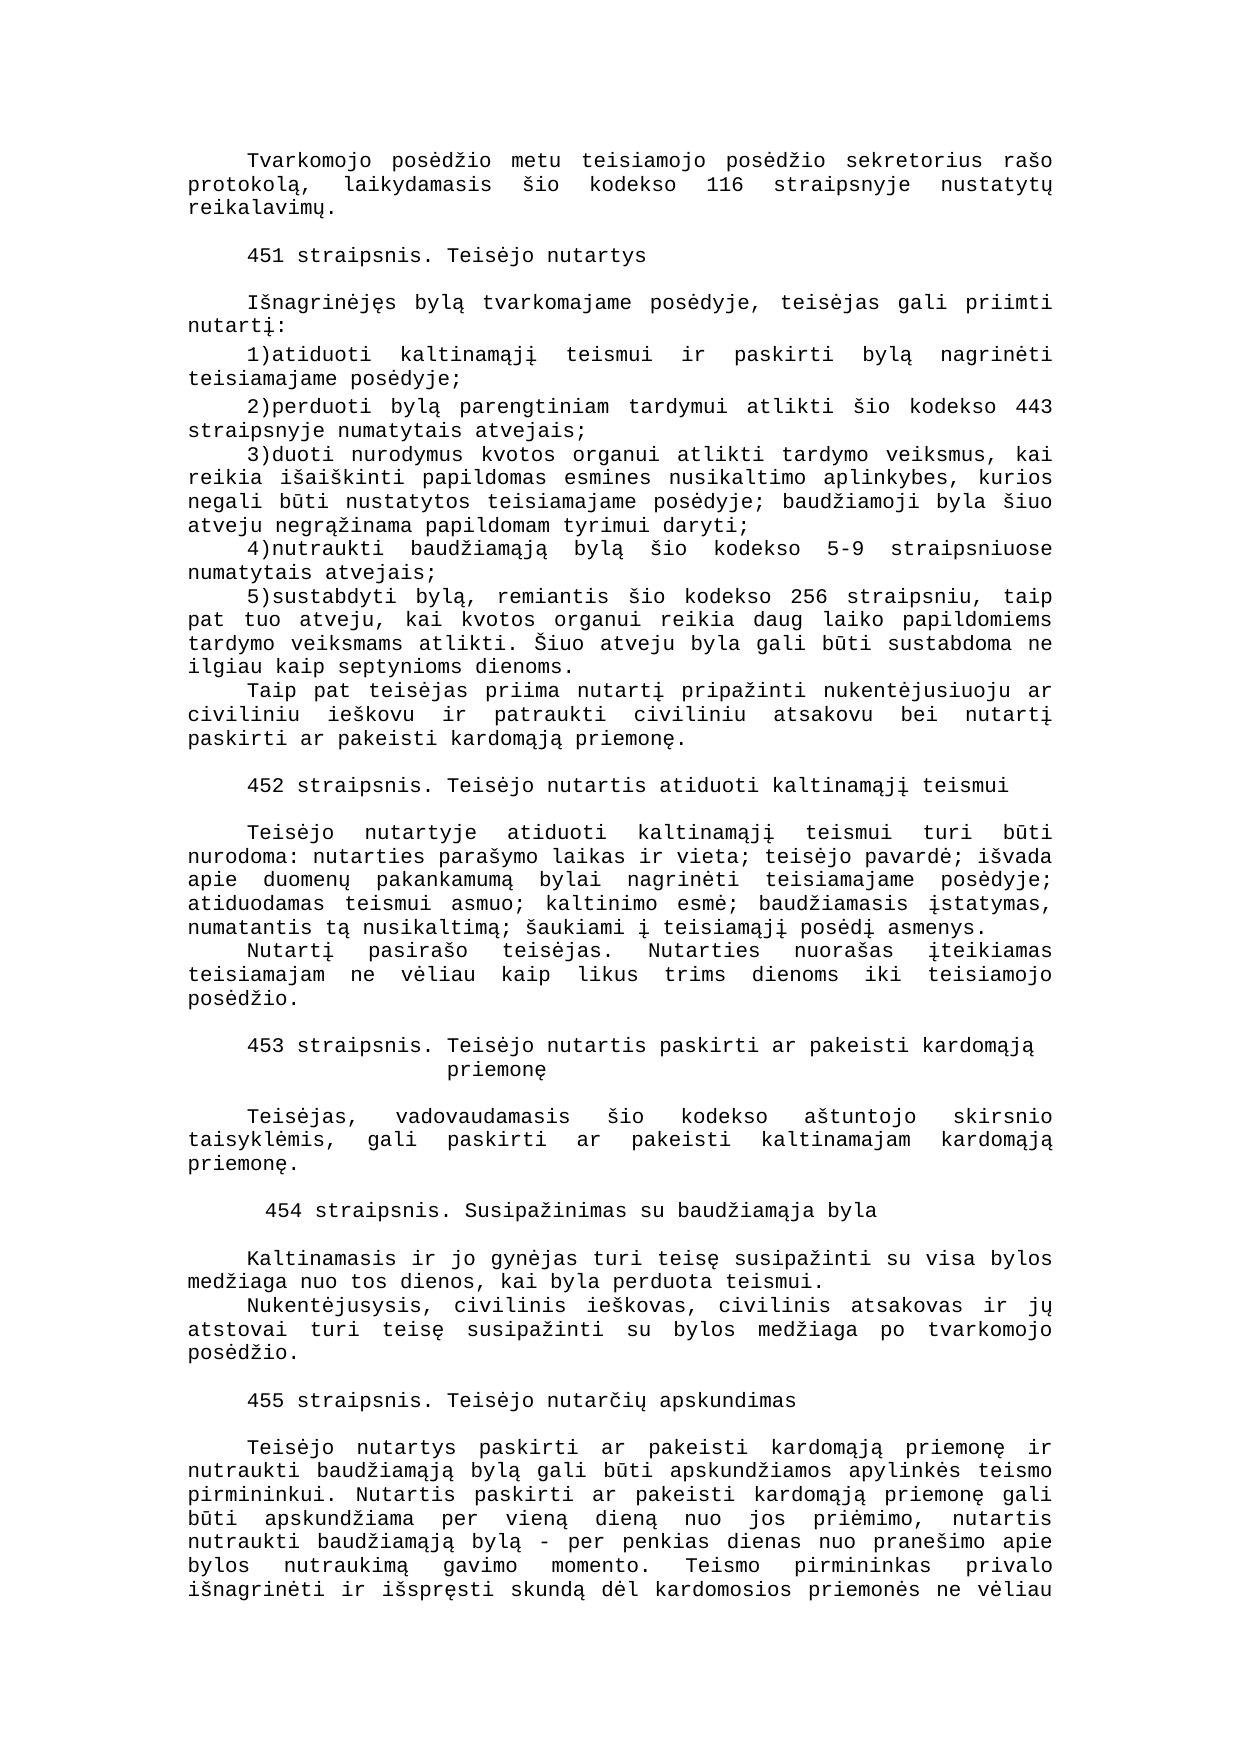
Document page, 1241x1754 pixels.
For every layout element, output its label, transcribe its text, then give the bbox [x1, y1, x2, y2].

text 1)atiduoti kaltinamąjį teismui ir paskirti bylą nagrinėti teisiamajame posėdyje; [187, 344, 1053, 391]
text 4)nutraukti baudžiamąją bylą šio kodekso 5-9 straipsniuose numatytais atvejais; [187, 538, 1053, 586]
text Tvarkomojo posėdžio metu teisiamojo posėdžio sekretorius rašo protokolą, laikydamasis šio kodekso 116 straipsnyje nustatytų reikalavimų. [187, 150, 1053, 221]
text 454 straipsnis. Susipažinimas su baudžiamąja byla [205, 1200, 1053, 1224]
text 5)sustabdyti bylą, remiantis šio kodekso 256 straipsniu, taip pat tuo atveju, kai kvotos organui reikia daug laiko papildomiems tardymo veiksmams atlikti. Šiuo atveju byla gali būti sustabdoma ne ilgiau kaip septynioms dienoms. [187, 586, 1053, 680]
text Teisėjo nutartys paskirti ar pakeisti kardomąją priemonę ir nutraukti baudžiamąją bylą gali būti apskundžiamos apylinkės teismo pirmininkui. Nutartis paskirti ar pakeisti kardomąją priemonę gali būti apskundžiama per vieną dieną nuo jos priėmimo, nutartis nutraukti baudžiamąją bylą - per penkias dienas nuo pranešimo apie bylos nutraukimą gavimo momento. Teismo pirmininkas privalo išnagrinėti ir išspręsti skundą dėl kardomosios priemonės ne vėliau [187, 1437, 1053, 1602]
text Taip pat teisėjas priima nutartį pripažinti nukentėjusiuoju ar civiliniu ieškovu ir patraukti civiliniu atsakovu bei nutartį paskirti ar pakeisti kardomąją priemonę. [187, 680, 1053, 751]
text 452 straipsnis. Teisėjo nutartis atiduoti kaltinamąjį teismui [187, 775, 1053, 798]
text Išnagrinėjęs bylą tvarkomajame posėdyje, teisėjas gali priimti nutartį: [187, 292, 1053, 339]
text 455 straipsnis. Teisėjo nutarčių apskundimas [187, 1389, 1053, 1413]
text Teisėjo nutartyje atiduoti kaltinamąjį teismui turi būti nurodoma: nutarties parašymo laikas ir vieta; teisėjo pavardė; išvada apie duomenų pakankamumą bylai nagrinėti teisiamajame posėdyje; atiduodamas teismui asmuo; kaltinimo esmė; baudžiamasis įstatymas, numatantis tą nusikaltimą; šaukiami į teisiamąjį posėdį asmenys. [187, 822, 1053, 940]
text priemonę [187, 1058, 1053, 1082]
text 451 straipsnis. Teisėjo nutartys [187, 244, 1053, 268]
text Kaltinamasis ir jo gynėjas turi teisę susipažinti su visa bylos medžiaga nuo tos dienos, kai byla perduota teismui. [187, 1248, 1053, 1295]
text Nukentėjusysis, civilinis ieškovas, civilinis atsakovas ir jų atstovai turi teisę susipažinti su bylos medžiaga po tvarkomojo posėdžio. [187, 1295, 1053, 1366]
text 2)perduoti bylą parengtiniam tardymui atlikti šio kodekso 443 straipsnyje numatytais atvejais; [187, 396, 1053, 444]
text Teisėjas, vadovaudamasis šio kodekso aštuntojo skirsnio taisyklėmis, gali paskirti ar pakeisti kaltinamajam kardomąją priemonę. [187, 1106, 1053, 1177]
text 3)duoti nurodymus kvotos organui atlikti tardymo veiksmus, kai reikia išaiškinti papildomas esmines nusikaltimo aplinkybes, kurios negali būti nustatytos teisiamajame posėdyje; baudžiamoji byla šiuo atveju negrąžinama papildomam tyrimui daryti; [187, 444, 1053, 538]
text Nutartį pasirašo teisėjas. Nutarties nuorašas įteikiamas teisiamajam ne vėliau kaip likus trims dienoms iki teisiamojo posėdžio. [187, 940, 1053, 1011]
text 453 straipsnis. Teisėjo nutartis paskirti ar pakeisti kardomąją [187, 1035, 1053, 1058]
